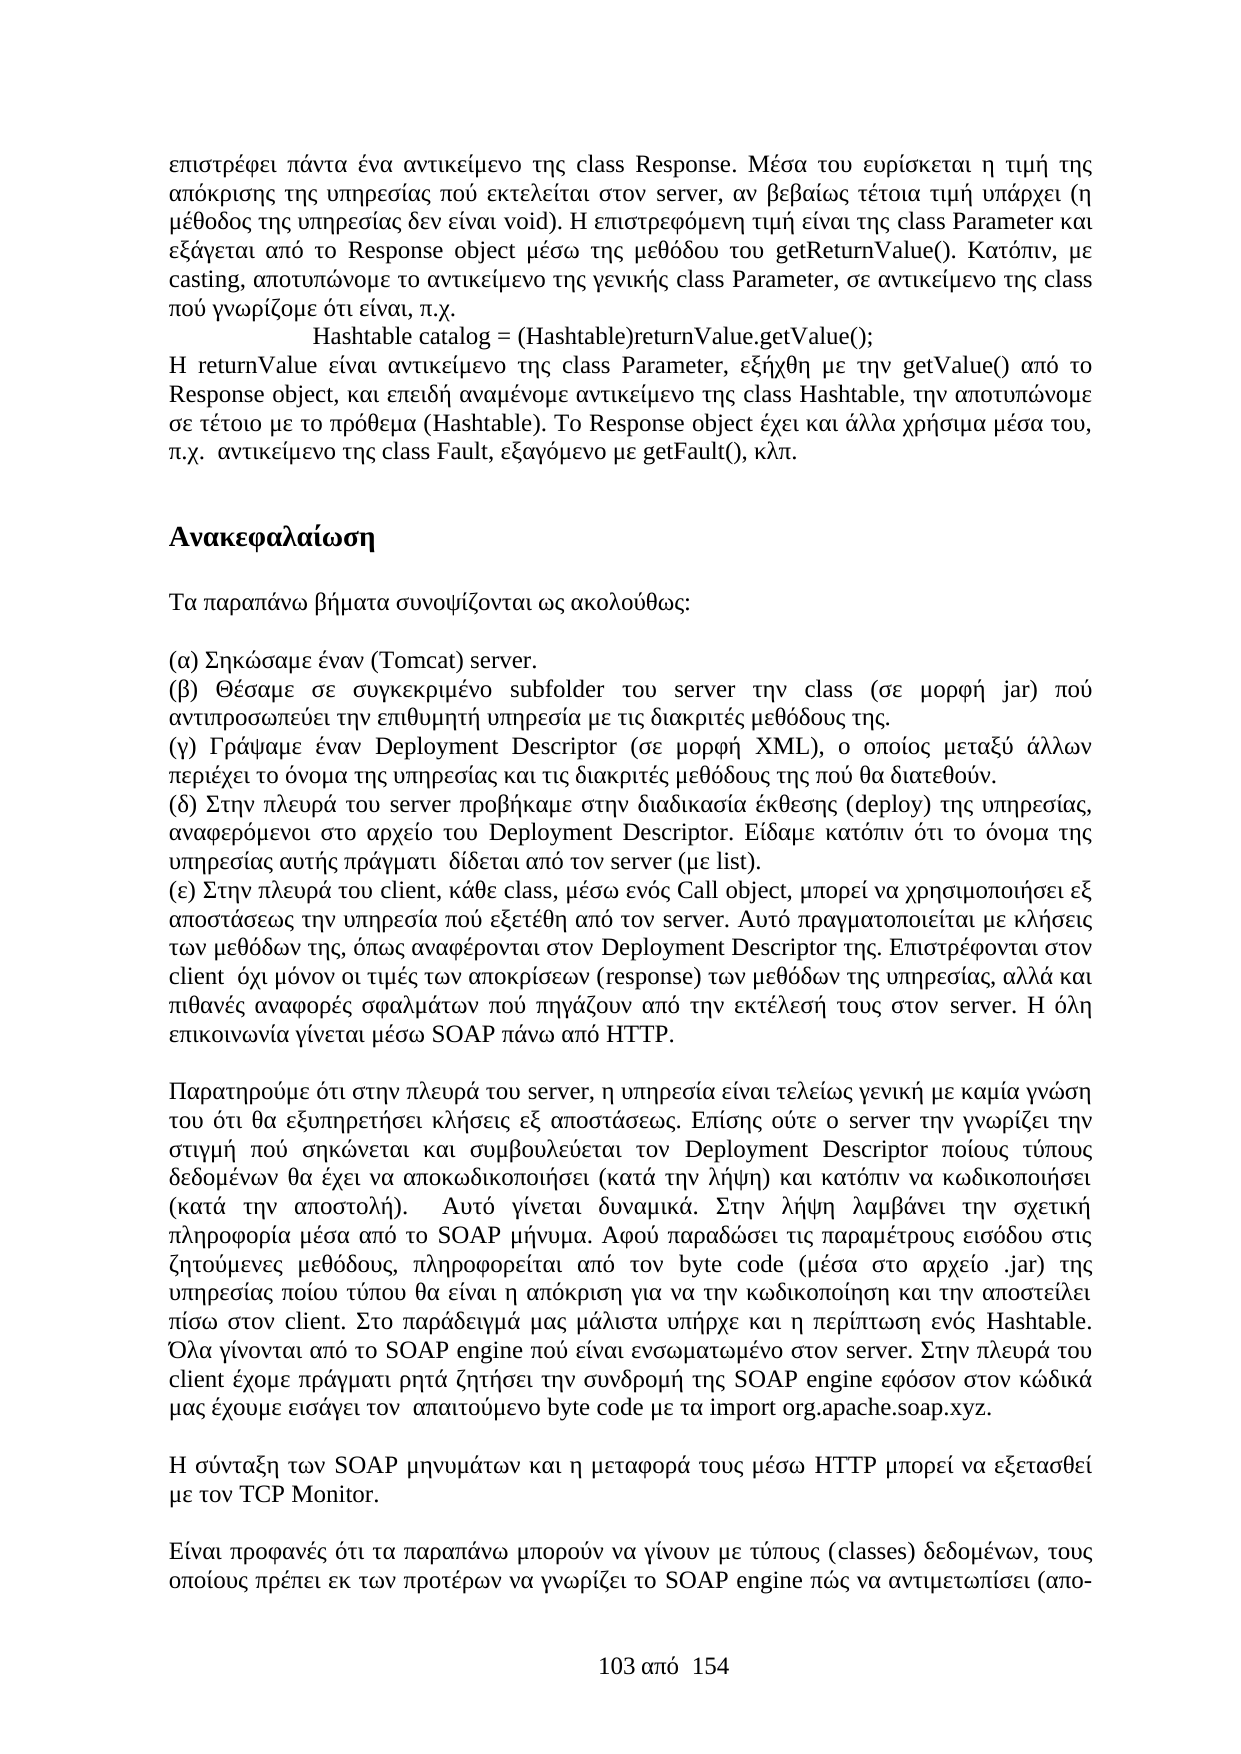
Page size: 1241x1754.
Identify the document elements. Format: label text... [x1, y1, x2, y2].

subtitle Ανακεφαλαίωση [169, 519, 1092, 552]
text Η σύνταξη των SOAP μηνυμάτων και η μεταφορά τους μέσω HTTP μπορεί να εξετασθεί με τον TCP Monitor. [169, 1450, 1092, 1507]
text Η returnValue είναι αντικείμενο της class Parameter, εξήχθη με την getValue() από το Response object, και επειδή αναμένομε αντικείμενο της class Hashtable, την αποτυπώνομε σε τέτοιο με το πρόθεμα (Hashtable). Το Response object έχει και άλλα χρήσιμα μέσα του, π.χ. αντικείμενο της class Fault, εξαγόμενο με getFault(), κλπ. [169, 350, 1092, 465]
text (ε) Στην πλευρά του client, κάθε class, μέσω ενός Call object, μπορεί να χρησιμοποιήσει εξ αποστάσεως την υπηρεσία πού εξετέθη από τον server. Αυτό πραγματοποιείται με κλήσεις των μεθόδων της, όπως αναφέρονται στον Deployment Descriptor της. Επιστρέφονται στον client όχι μόνον οι τιμές των αποκρίσεων (response) των μεθόδων της υπηρεσίας, αλλά και πιθανές αναφορές σφαλμάτων πού πηγάζουν από την εκτέλεσή τους στον server. Η όλη επικοινωνία γίνεται μέσω SOAP πάνω από HTTP. [169, 875, 1092, 1047]
text (β) Θέσαμε σε συγκεκριμένο subfolder του server την class (σε μορφή jar) πού αντιπροσωπεύει την επιθυμητή υπηρεσία με τις διακριτές μεθόδους της. [169, 674, 1092, 731]
text Παρατηρούμε ότι στην πλευρά του server, η υπηρεσία είναι τελείως γενική με καμία γνώση του ότι θα εξυπηρετήσει κλήσεις εξ αποστάσεως. Επίσης ούτε ο server την γνωρίζει την στιγμή πού σηκώνεται και συμβουλεύεται τον Deployment Descriptor ποίους τύπους δεδομένων θα έχει να αποκωδικοποιήσει (κατά την λήψη) και κατόπιν να κωδικοποιήσει (κατά την αποστολή). Αυτό γίνεται δυναμικά. Στην λήψη λαμβάνει την σχετική πληροφορία μέσα από το SOAP μήνυμα. Αφού παραδώσει τις παραμέτρους εισόδου στις ζητούμενες μεθόδους, πληροφορείται από τον byte code (μέσα στο αρχείο .jar) της υπηρεσίας ποίου τύπου θα είναι η απόκριση για να την κωδικοποίηση και την αποστείλει πίσω στον client. Στο παράδειγμά μας μάλιστα υπήρχε και η περίπτωση ενός Hashtable. Όλα γίνονται από το SOAP engine πού είναι ενσωματωμένο στον server. Στην πλευρά του client έχομε πράγματι ρητά ζητήσει την συνδρομή της SOAP engine εφόσον στον κώδικά μας έχουμε εισάγει τον απαιτούμενο byte code με τα import org.apache.soap.xyz. [169, 1076, 1092, 1421]
text Hashtable catalog = (Hashtable)returnValue.getValue(); [169, 321, 1092, 350]
text (δ) Στην πλευρά του server προβήκαμε στην διαδικασία έκθεσης (deploy) της υπηρεσίας, αναφερόμενοι στο αρχείο του Deployment Descriptor. Είδαμε κατόπιν ότι το όνομα της υπηρεσίας αυτής πράγματι δίδεται από τον server (με list). [169, 789, 1092, 875]
text (α) Σηκώσαμε έναν (Tomcat) server. [169, 645, 1092, 674]
text Τα παραπάνω βήματα συνοψίζονται ως ακολούθως: [169, 587, 1092, 616]
text (γ) Γράψαμε έναν Deployment Descriptor (σε μορφή XML), ο οποίος μεταξύ άλλων περιέχει το όνομα της υπηρεσίας και τις διακριτές μεθόδους της πού θα διατεθούν. [169, 731, 1092, 789]
text Είναι προφανές ότι τα παραπάνω μπορούν να γίνουν με τύπους (classes) δεδομένων, τους οποίους πρέπει εκ των προτέρων να γνωρίζει το SOAP engine πώς να αντιμετωπίσει (απο- [169, 1536, 1092, 1594]
text επιστρέφει πάντα ένα αντικείμενο της class Response. Μέσα του ευρίσκεται η τιμή της απόκρισης της υπηρεσίας πού εκτελείται στον server, αν βεβαίως τέτοια τιμή υπάρχει (η μέθοδος της υπηρεσίας δεν είναι void). Η επιστρεφόμενη τιμή είναι της class Parameter και εξάγεται από το Response object μέσω της μεθόδου του getReturnValue(). Κατόπιν, με casting, αποτυπώνομε το αντικείμενο της γενικής class Parameter, σε αντικείμενο της class πού γνωρίζομε ότι είναι, π.χ. [169, 149, 1092, 321]
